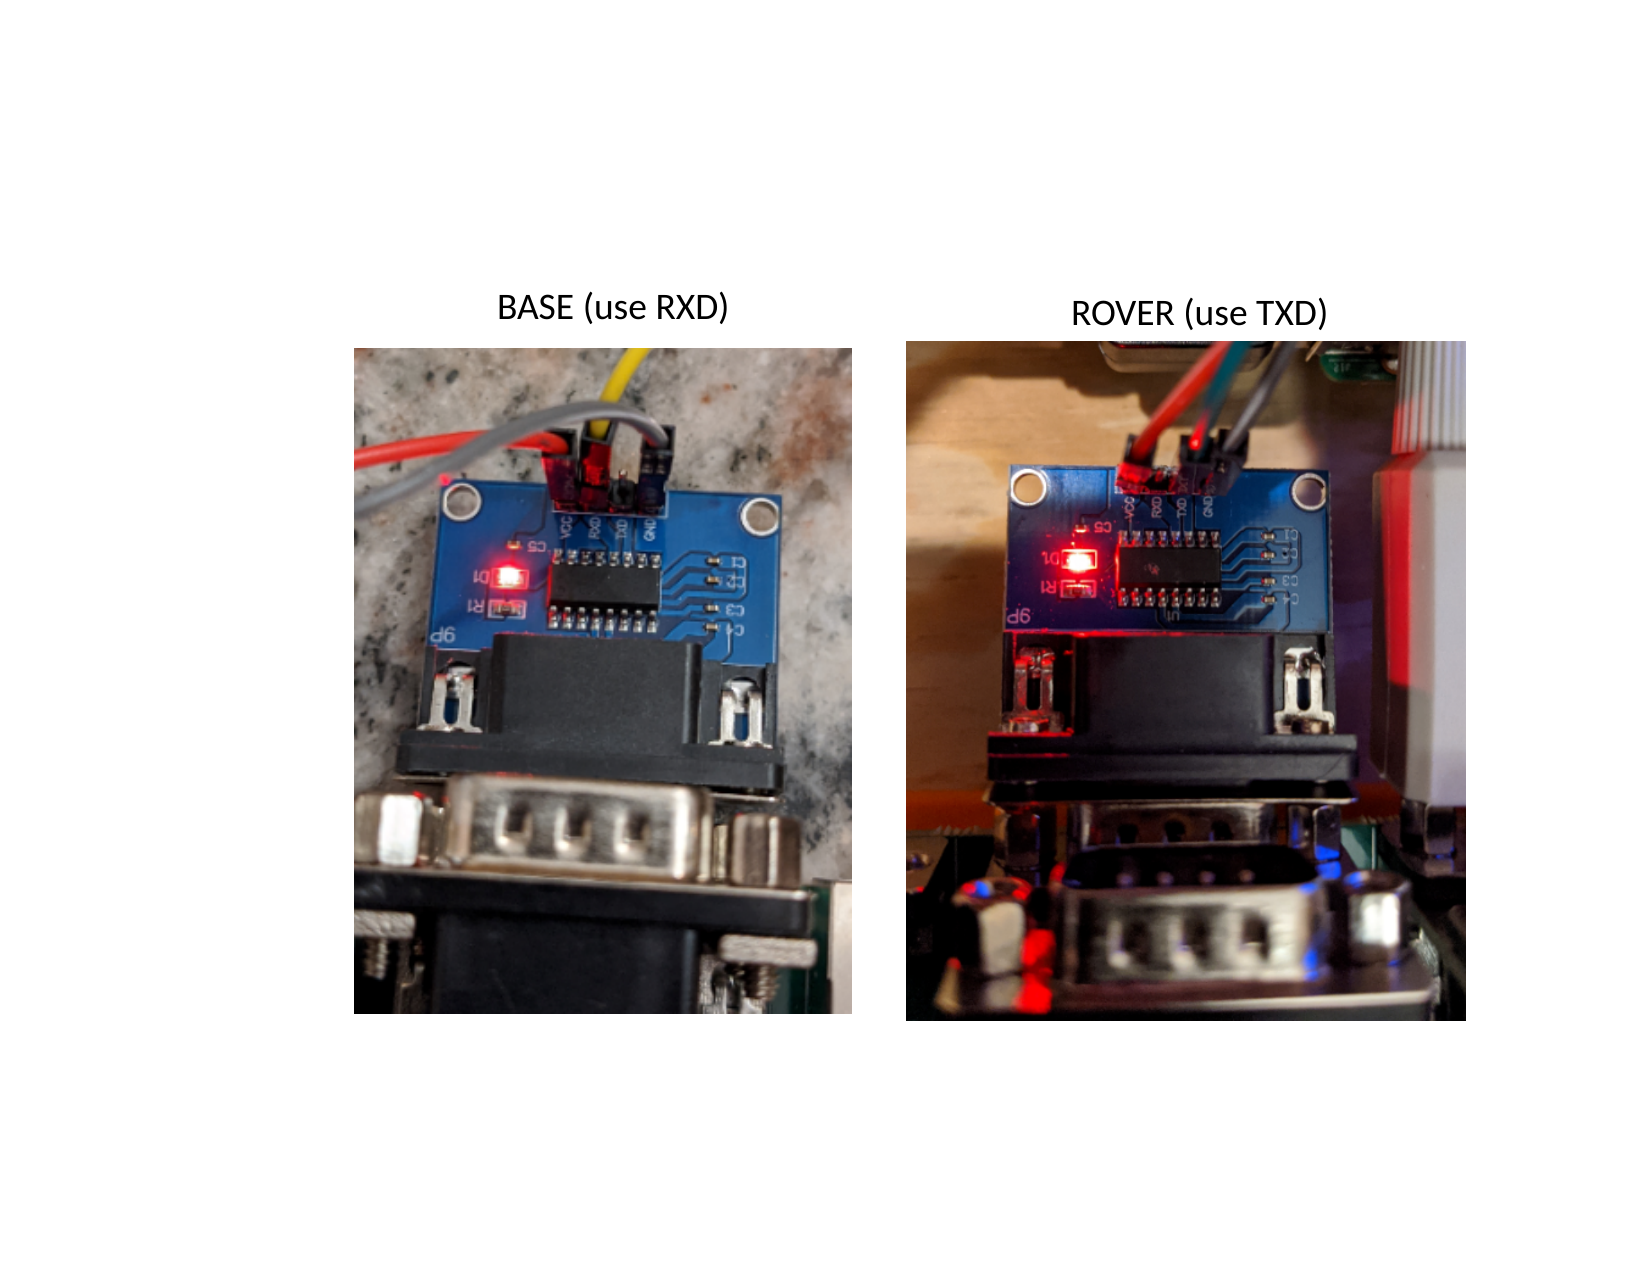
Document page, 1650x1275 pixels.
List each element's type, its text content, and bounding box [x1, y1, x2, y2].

text_box ROVER (use TXD) [1056, 280, 1344, 341]
text_box BASE (use RXD) [482, 274, 745, 335]
picture [906, 341, 1466, 1021]
picture [354, 348, 852, 1014]
